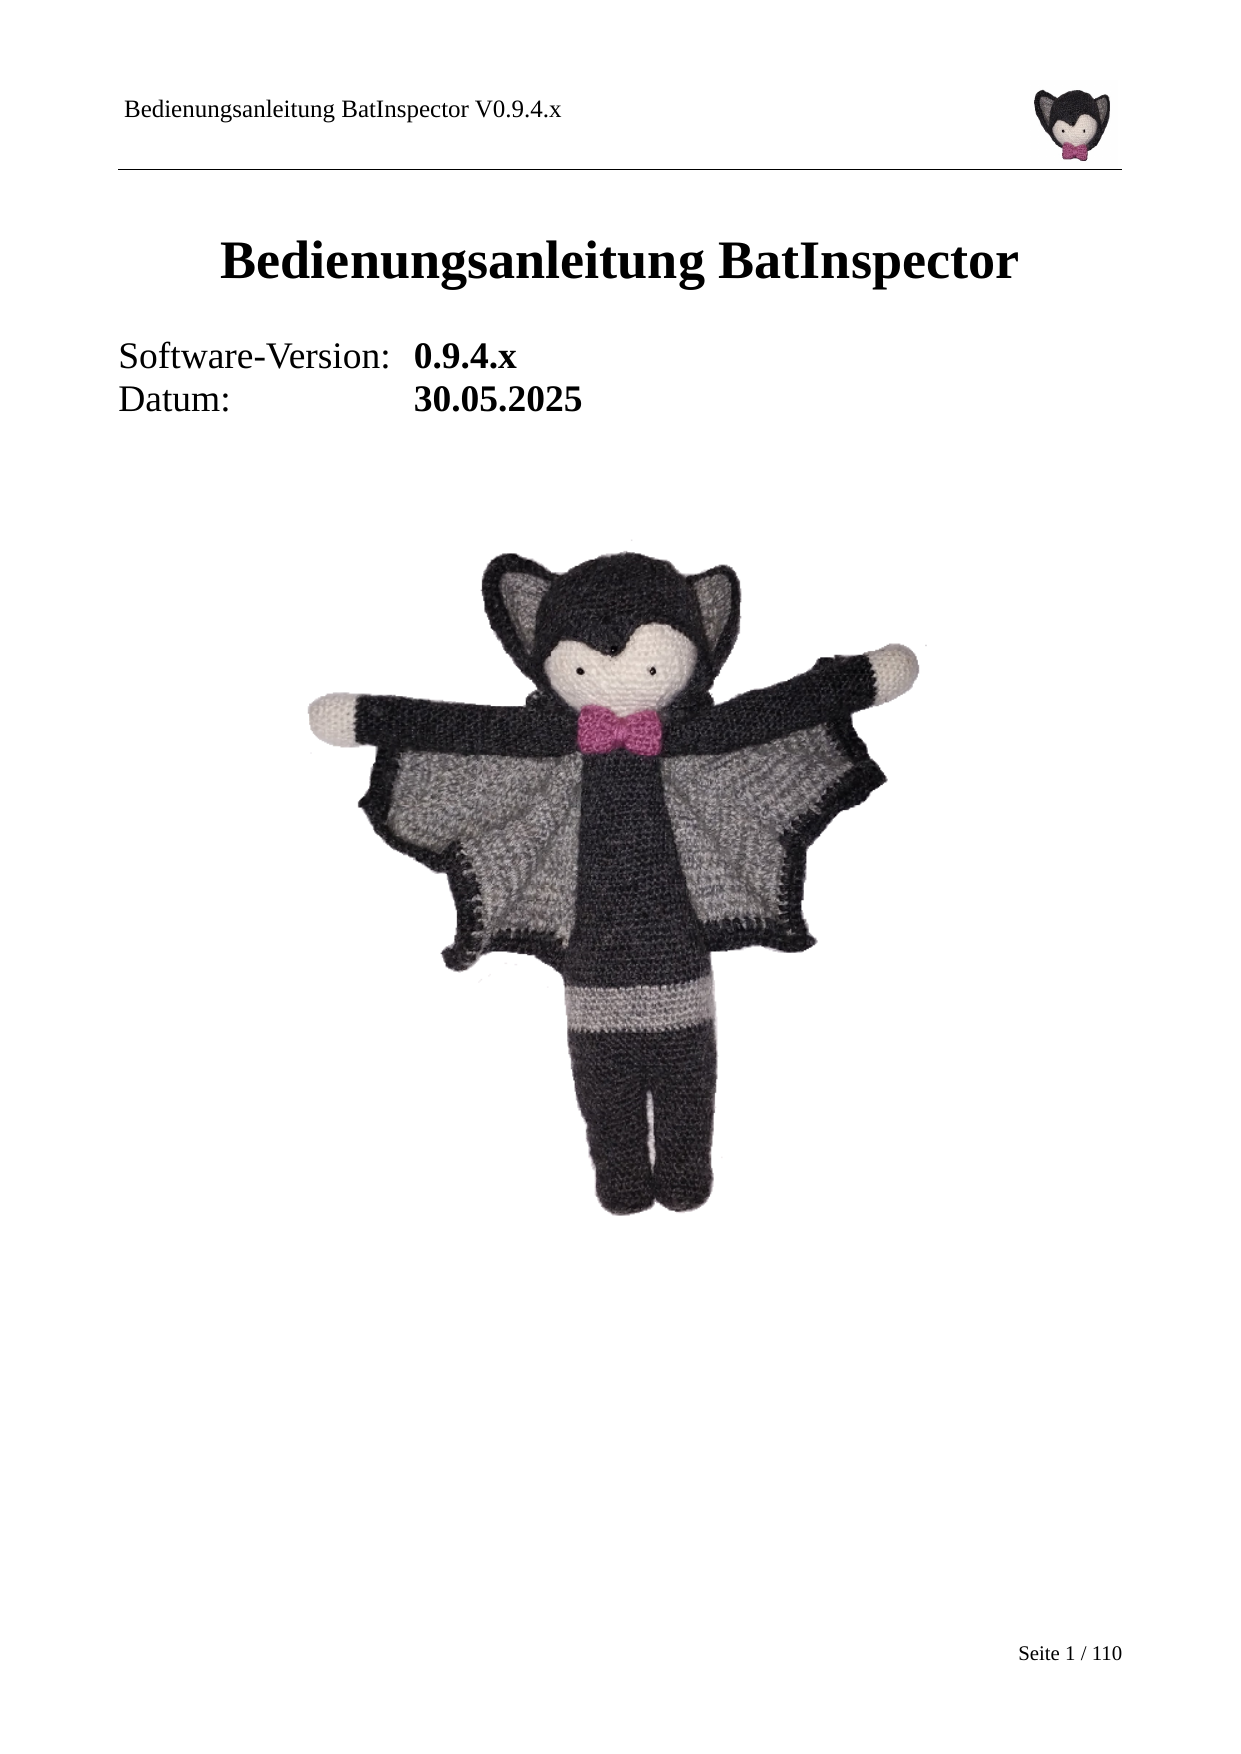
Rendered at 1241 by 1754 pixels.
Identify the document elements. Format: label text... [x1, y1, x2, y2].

picture [1030, 80, 1119, 169]
text Bedienungsanleitung BatInspector [118, 228, 1122, 291]
text Software-Version: 0.9.4.x [118, 334, 1122, 377]
text Datum: 30.05.2025 [118, 377, 1122, 420]
picture [293, 506, 938, 1252]
